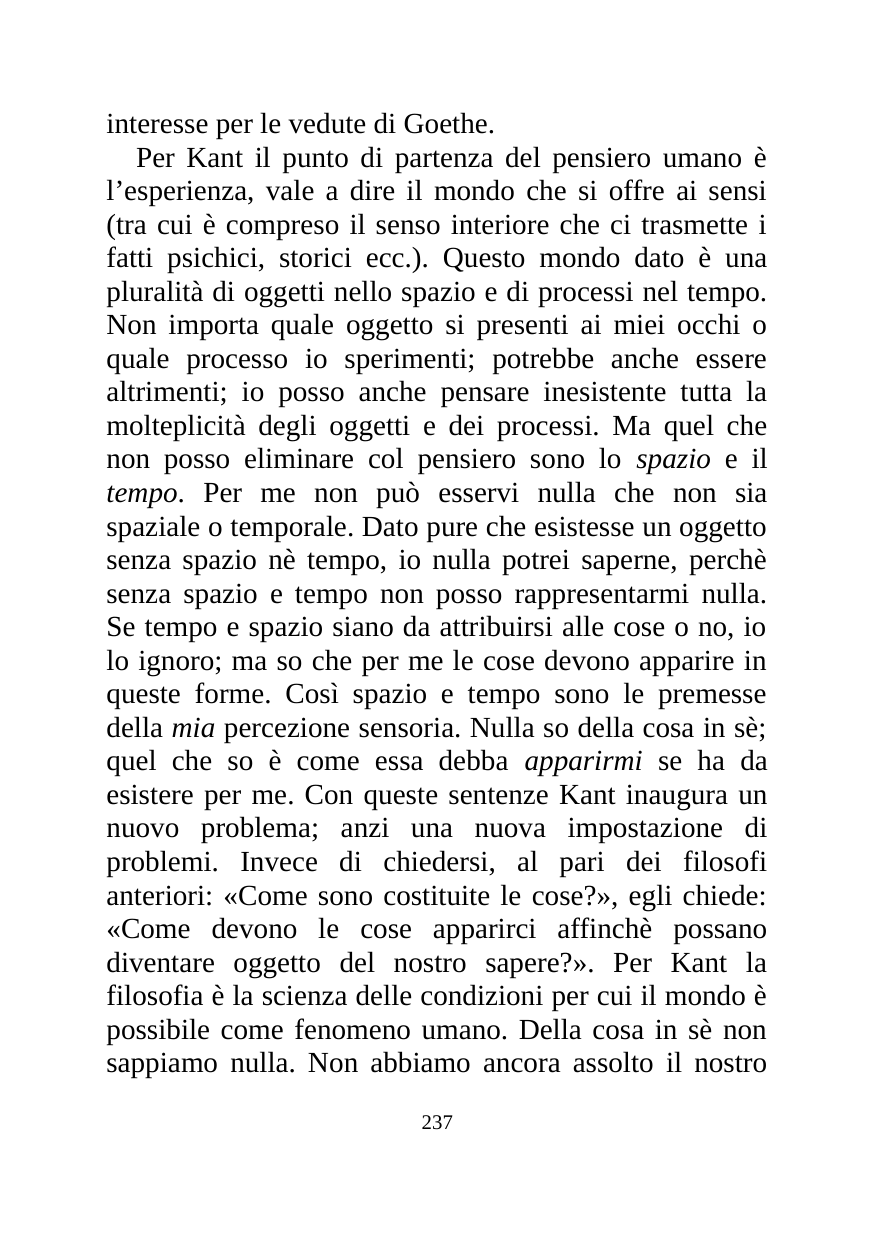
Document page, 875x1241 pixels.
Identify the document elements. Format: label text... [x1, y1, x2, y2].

text Per Kant il punto di partenza del pensiero umano è l’esperienza, vale a dire il mondo che si offre ai sensi (tra cui è compreso il senso interiore che ci trasmette i fatti psichici, storici ecc.). Questo mondo dato è una pluralità di oggetti nello spazio e di processi nel tempo. Non importa quale oggetto si presenti ai miei occhi o quale processo io sperimenti; potrebbe anche essere altrimenti; io posso anche pensare inesistente tutta la molteplicità degli oggetti e dei processi. Ma quel che non posso eliminare col pensiero sono lo spazio e il tempo. Per me non può esservi nulla che non sia spaziale o temporale. Dato pure che esistesse un oggetto senza spazio nè tempo, io nulla potrei saperne, perchè senza spazio e tempo non posso rappresentarmi nulla. Se tempo e spazio siano da attribuirsi alle cose o no, io lo ignoro; ma so che per me le cose devono apparire in queste forme. Così spazio e tempo sono le premesse della mia percezione sensoria. Nulla so della cosa in sè; quel che so è come essa debba apparirmi se ha da esistere per me. Con queste sentenze Kant inaugura un nuovo problema; anzi una nuova impostazione di problemi. Invece di chiedersi, al pari dei filosofi anteriori: «Come sono costituite le cose?», egli chiede: «Come devono le cose apparirci affinchè possano diventare oggetto del nostro sapere?». Per Kant la filosofia è la scienza delle condizioni per cui il mondo è possibile come fenomeno umano. Della cosa in sè non sappiamo nulla. Non abbiamo ancora assolto il nostro [106, 140, 768, 1079]
text interesse per le vedute di Goethe. [106, 106, 768, 140]
